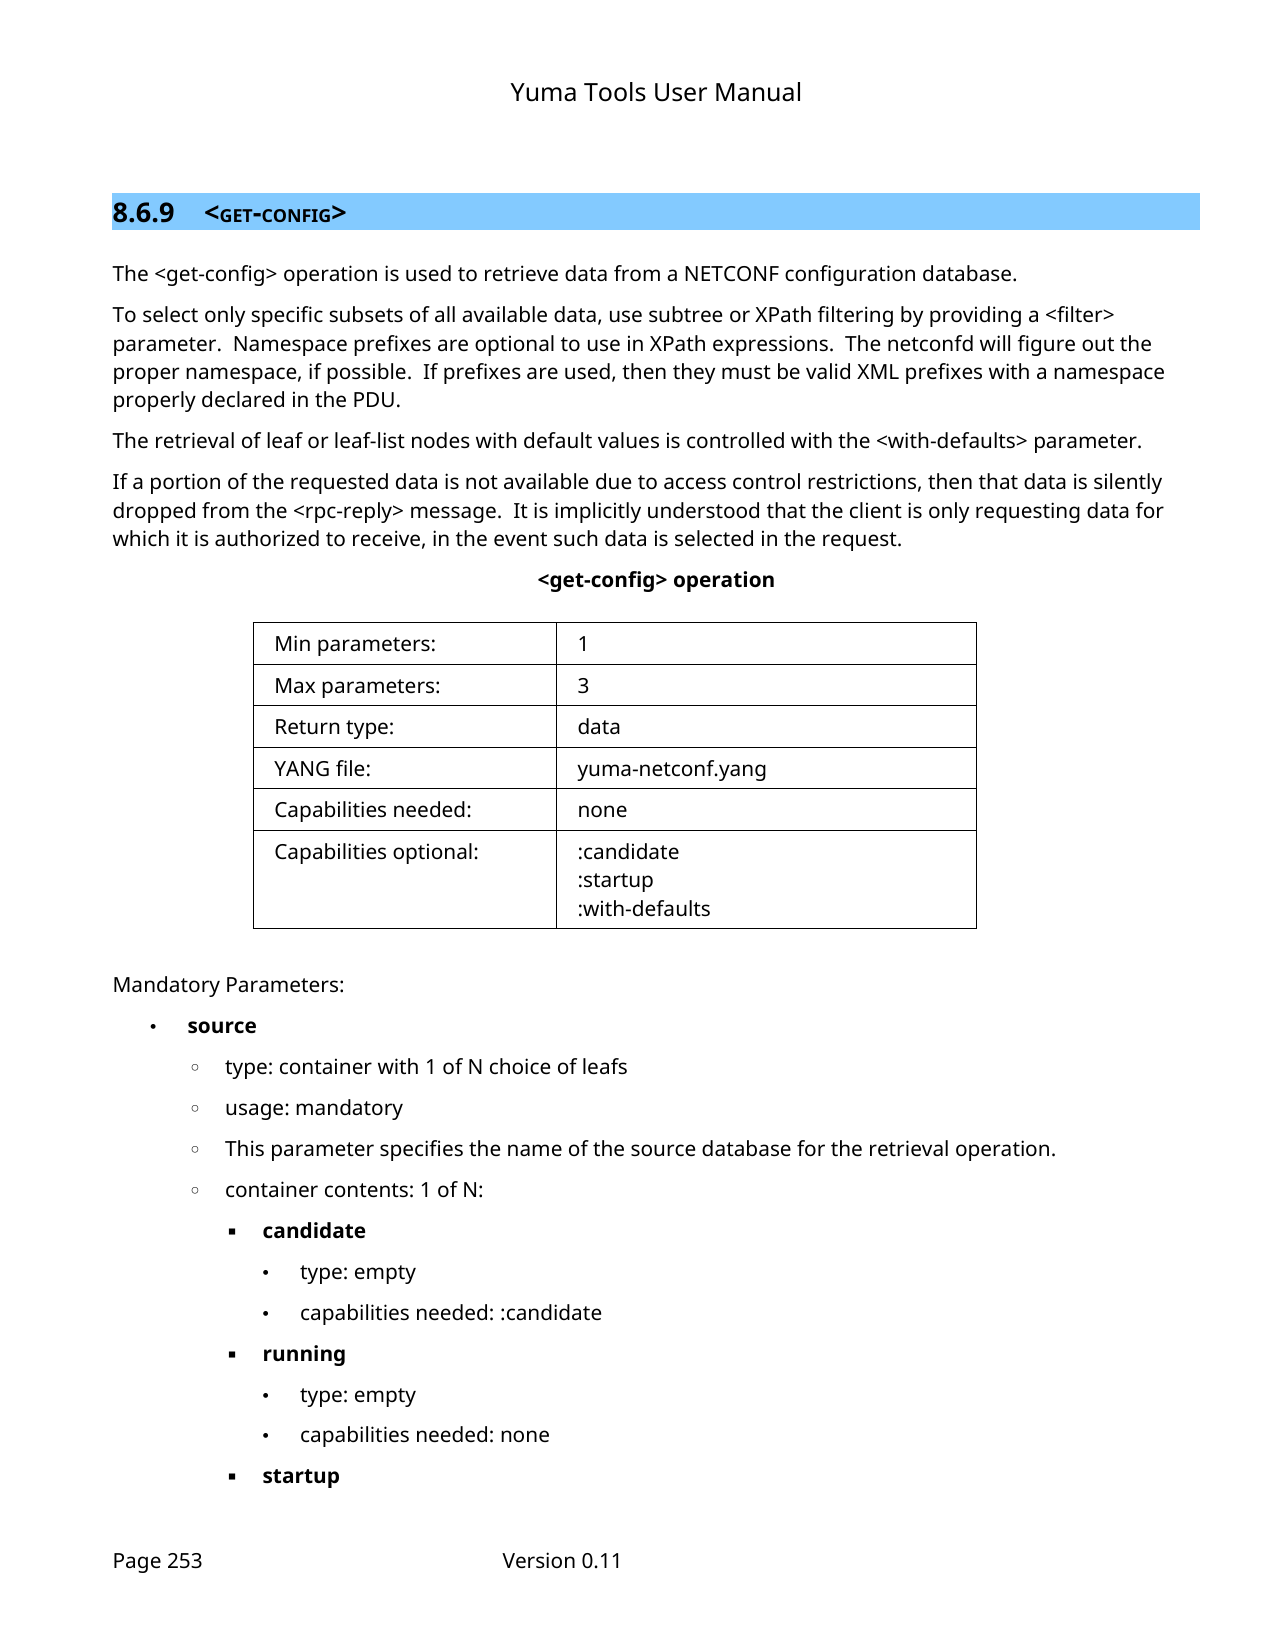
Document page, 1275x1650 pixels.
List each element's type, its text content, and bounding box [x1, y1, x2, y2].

list type: empty [262, 1257, 1200, 1285]
table_cell Return type: [254, 706, 556, 747]
table_cell :candidate :startup :with-defaults [557, 831, 976, 928]
list running [225, 1339, 1200, 1367]
subtitle <get-config> [112, 193, 1200, 230]
text If a portion of the requested data is not available due to access control restrictions, then that data is silently dropped from the <rpc-reply> message. It is implicitly understood that the client is only requesting data for which it is authorized to receive, in the event such data is selected in the request. [112, 467, 1200, 553]
list capabilities needed: :candidate [262, 1298, 1200, 1326]
subtitle <get-config> operation [127, 565, 1185, 594]
list startup [225, 1462, 1200, 1490]
text The <get-config> operation is used to retrieve data from a NETCONF configuration database. [112, 259, 1200, 288]
list source [150, 1011, 1200, 1040]
text The retrieval of leaf or leaf-list nodes with default values is controlled with the <with-defaults> parameter. [112, 426, 1200, 455]
list usage: mandatory [187, 1093, 1200, 1122]
table_cell Capabilities optional: [254, 831, 556, 928]
list container contents: 1 of N: [187, 1175, 1200, 1203]
list type: empty [262, 1380, 1200, 1408]
table_cell yuma-netconf.yang [557, 748, 976, 788]
table_header 1 [557, 623, 976, 664]
table_cell Capabilities needed: [254, 789, 556, 830]
list This parameter specifies the name of the source database for the retrieval operation. [187, 1134, 1200, 1162]
list capabilities needed: none [262, 1421, 1200, 1449]
table_cell Max parameters: [254, 665, 556, 705]
table_cell YANG file: [254, 748, 556, 788]
table_cell none [557, 789, 976, 830]
text Mandatory Parameters: [112, 970, 1200, 999]
table_cell 3 [557, 665, 976, 705]
text To select only specific subsets of all available data, use subtree or XPath filtering by providing a <filter> parameter. Namespace prefixes are optional to use in XPath expressions. The netconfd will figure out the proper namespace, if possible. If prefixes are used, then they must be valid XML prefixes with a namespace properly declared in the PDU. [112, 300, 1200, 414]
table_cell data [557, 706, 976, 747]
table_header Min parameters: [254, 623, 556, 664]
list type: container with 1 of N choice of leafs [187, 1052, 1200, 1081]
list candidate [225, 1216, 1200, 1244]
